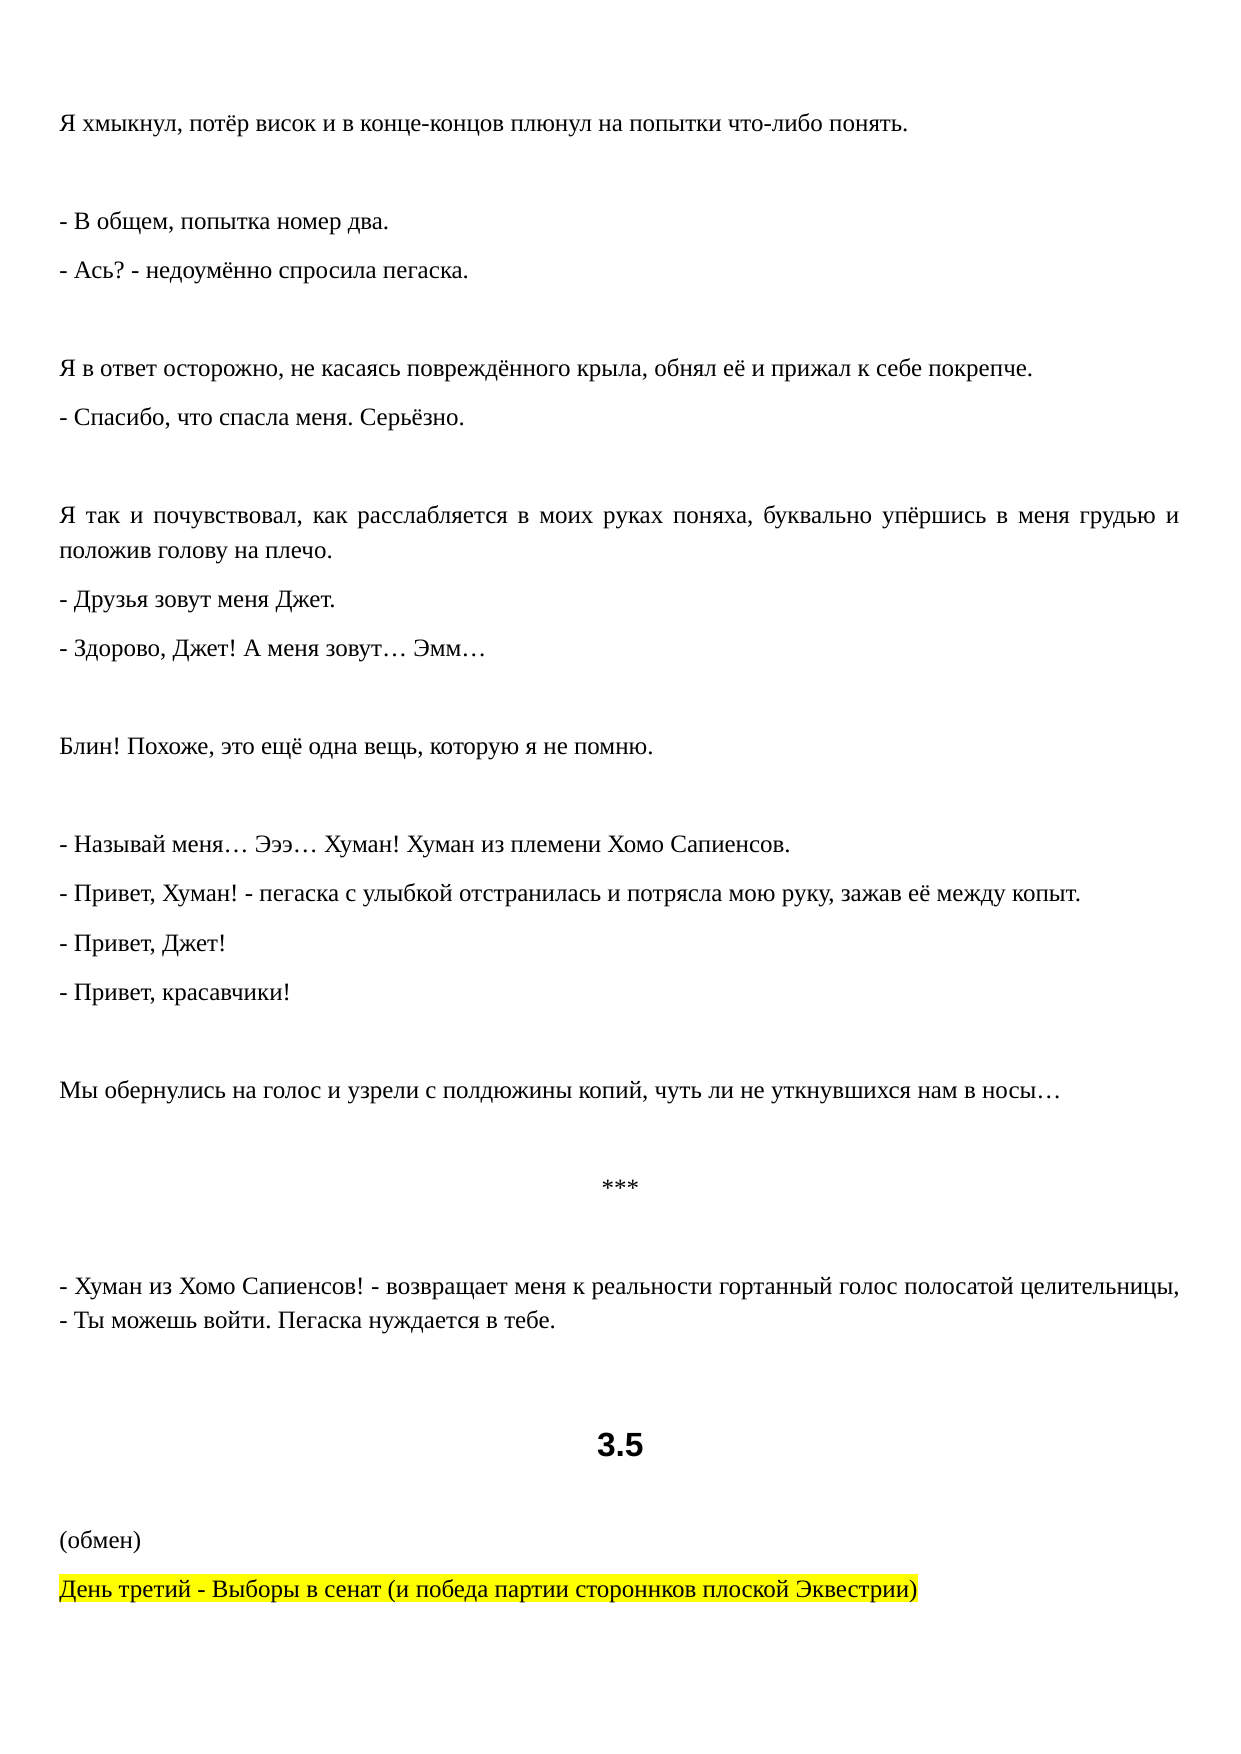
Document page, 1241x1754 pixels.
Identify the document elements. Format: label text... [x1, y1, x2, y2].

text - Хуман из Хомо Сапиенсов! - возвращает меня к реальности гортанный голос полосатой целительницы, - Ты можешь войти. Пегаска нуждается в тебе. [59, 1271, 1181, 1334]
text *** [59, 1173, 1181, 1202]
text - Друзья зовут меня Джет. [59, 584, 1181, 613]
text - Называй меня… Эээ… Хуман! Хуман из племени Хомо Сапиенсов. [59, 829, 1181, 858]
text - Привет, красавчики! [59, 977, 1181, 1005]
text - Спасибо, что спасла меня. Серьёзно. [59, 402, 1181, 431]
text - Привет, Хуман! - пегаска с улыбкой отстранилась и потрясла мою руку, зажав её между копыт. [59, 878, 1181, 907]
text Мы обернулись на голос и узрели с полдюжины копий, чуть ли не уткнувшихся нам в носы… [59, 1075, 1181, 1103]
text Я в ответ осторожно, не касаясь повреждённого крыла, обнял её и прижал к себе покрепче. [59, 353, 1181, 382]
text Я так и почувствовал, как расслабляется в моих руках поняха, буквально упёршись в меня грудью и положив голову на плечо. [59, 501, 1181, 564]
text Я хмыкнул, потёр висок и в конце-концов плюнул на попытки что-либо понять. [59, 108, 1181, 137]
text - Ась? - недоумённо спросила пегаска. [59, 255, 1181, 284]
text День третий - Выборы в сенат (и победа партии стороннков плоской Эквестрии) [59, 1574, 1181, 1602]
subtitle 3.5 [59, 1424, 1181, 1463]
text Блин! Похоже, это ещё одна вещь, которую я не помню. [59, 731, 1181, 760]
text (обмен) [59, 1525, 1181, 1553]
text - Здорово, Джет! А меня зовут… Эмм… [59, 633, 1181, 662]
text - Привет, Джет! [59, 928, 1181, 956]
text - В общем, попытка номер два. [59, 206, 1181, 235]
